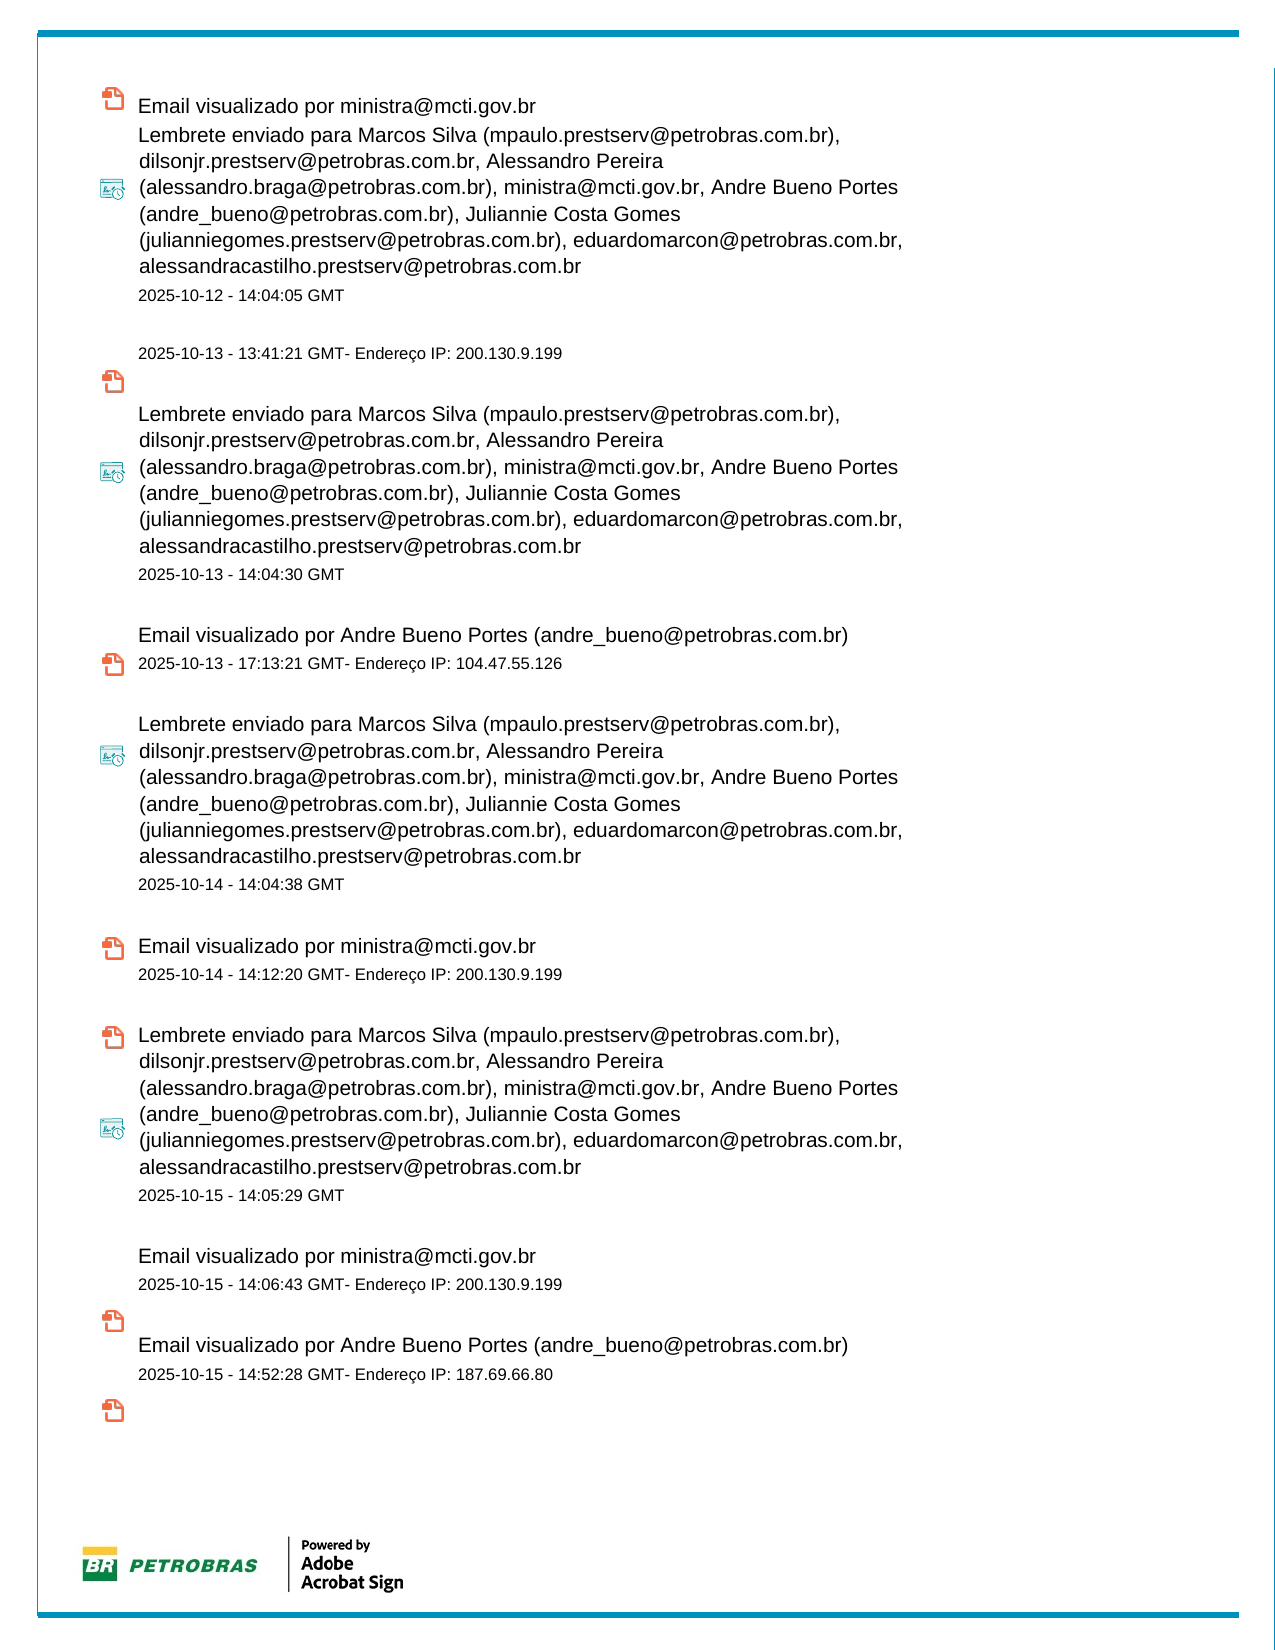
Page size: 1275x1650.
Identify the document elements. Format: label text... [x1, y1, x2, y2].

text 2025-10-13 - 17:13:21 GMT- Endereço IP: 104.47.55.126 [138, 654, 1027, 673]
text Email visualizado por ministra@mcti.gov.br [138, 1244, 1027, 1268]
text Email visualizado por Andre Bueno Portes (andre_bueno@petrobras.com.br) [138, 623, 1027, 647]
text 2025-10-12 - 14:04:05 GMT [138, 285, 1027, 304]
text 2025-10-14 - 14:12:20 GMT- Endereço IP: 200.130.9.199 [138, 964, 1027, 984]
text 2025-10-13 - 13:41:21 GMT- Endereço IP: 200.130.9.199 [138, 343, 1027, 363]
text Lembrete enviado para Marcos Silva (mpaulo.prestserv@petrobras.com.br), dilsonjr.prestserv@petrobras.com.br, Alessandro Pereira (alessandro.braga@petrobras.com.br), ministra@mcti.gov.br, Andre Bueno Portes (andre_bueno@petrobras.com.br), Juliannie Costa Gomes (julianniegomes.prestserv@petrobras.com.br), eduardomarcon@petrobras.com.br, alessandracastilho.prestserv@petrobras.com.br [138, 1023, 1027, 1178]
text Lembrete enviado para Marcos Silva (mpaulo.prestserv@petrobras.com.br), dilsonjr.prestserv@petrobras.com.br, Alessandro Pereira (alessandro.braga@petrobras.com.br), ministra@mcti.gov.br, Andre Bueno Portes (andre_bueno@petrobras.com.br), Juliannie Costa Gomes (julianniegomes.prestserv@petrobras.com.br), eduardomarcon@petrobras.com.br, alessandracastilho.prestserv@petrobras.com.br [138, 402, 1027, 557]
text Lembrete enviado para Marcos Silva (mpaulo.prestserv@petrobras.com.br), dilsonjr.prestserv@petrobras.com.br, Alessandro Pereira (alessandro.braga@petrobras.com.br), ministra@mcti.gov.br, Andre Bueno Portes (andre_bueno@petrobras.com.br), Juliannie Costa Gomes (julianniegomes.prestserv@petrobras.com.br), eduardomarcon@petrobras.com.br, alessandracastilho.prestserv@petrobras.com.br [138, 712, 1027, 868]
text Email visualizado por Andre Bueno Portes (andre_bueno@petrobras.com.br) [138, 1333, 1027, 1357]
text 2025-10-15 - 14:05:29 GMT [138, 1186, 1027, 1205]
text 2025-10-15 - 14:06:43 GMT- Endereço IP: 200.130.9.199 [138, 1275, 1027, 1294]
text Lembrete enviado para Marcos Silva (mpaulo.prestserv@petrobras.com.br), dilsonjr.prestserv@petrobras.com.br, Alessandro Pereira (alessandro.braga@petrobras.com.br), ministra@mcti.gov.br, Andre Bueno Portes (andre_bueno@petrobras.com.br), Juliannie Costa Gomes (julianniegomes.prestserv@petrobras.com.br), eduardomarcon@petrobras.com.br, alessandracastilho.prestserv@petrobras.com.br [138, 92, 1027, 278]
text 2025-10-13 - 14:04:30 GMT [138, 565, 1027, 584]
text 2025-10-14 - 14:04:38 GMT [138, 875, 1027, 894]
text 2025-10-15 - 14:52:28 GMT- Endereço IP: 187.69.66.80 [138, 1364, 1027, 1384]
text Email visualizado por ministra@mcti.gov.br [138, 933, 1027, 957]
